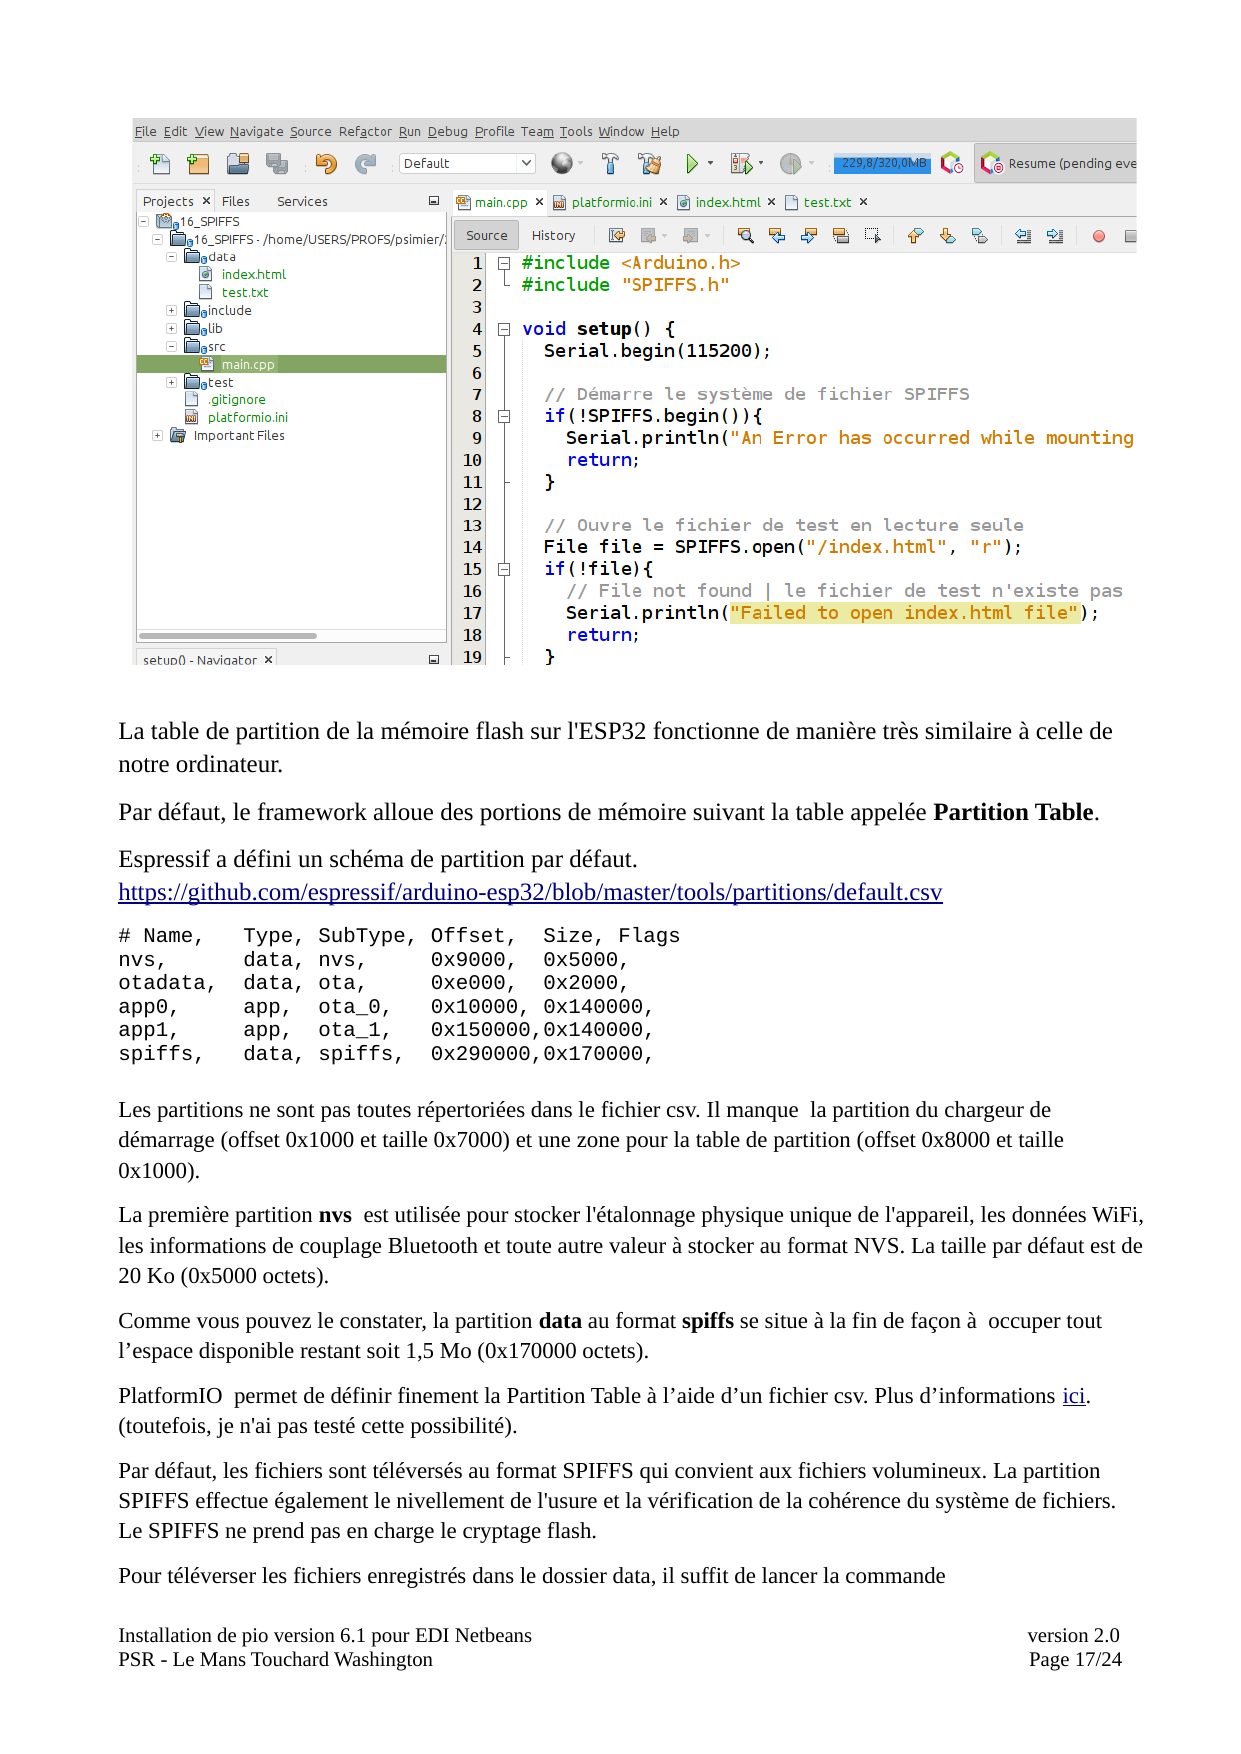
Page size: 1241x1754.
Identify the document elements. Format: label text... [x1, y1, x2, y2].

picture [132, 118, 1137, 665]
text La première partition nvs est utilisée pour stocker l'étalonnage physique unique de l'appareil, les données WiFi, les informations de couplage Bluetooth et toute autre valeur à stocker au format NVS. La taille par défaut est de 20 Ko (0x5000 octets). [118, 1201, 1151, 1288]
text Par défaut, les fichiers sont téléversés au format SPIFFS qui convient aux fichiers volumineux. La partition SPIFFS effectue également le nivellement de l'usure et la vérification de la cohérence du système de fichiers. Le SPIFFS ne prend pas en charge le cryptage flash. [118, 1457, 1151, 1543]
text app0, app, ota_0, 0x10000, 0x140000, [118, 996, 1151, 1019]
text app1, app, ota_1, 0x150000,0x140000, [118, 1019, 1151, 1043]
text Espressif a défini un schéma de partition par défaut. https://github.com/espressif/arduino-esp32/blob/master/tools/partitions/default.csv [118, 844, 1151, 906]
text Par défaut, le framework alloue des portions de mémoire suivant la table appelée Partition Table. [118, 797, 1151, 825]
text otadata, data, ota, 0xe000, 0x2000, [118, 972, 1151, 996]
text # Name, Type, SubType, Offset, Size, Flags [118, 925, 1151, 948]
text spiffs, data, spiffs, 0x290000,0x170000, [118, 1043, 1151, 1067]
text Les partitions ne sont pas toutes répertoriées dans le fichier csv. Il manque la partition du chargeur de démarrage (offset 0x1000 et taille 0x7000) et une zone pour la table de partition (offset 0x8000 et taille 0x1000). [118, 1096, 1151, 1183]
text Pour téléverser les fichiers enregistrés dans le dossier data, il suffit de lancer la commande [118, 1562, 1151, 1588]
text PlatformIO permet de définir finement la Partition Table à l’aide d’un fichier csv. Plus d’informations ici. (toutefois, je n'ai pas testé cette possibilité). [118, 1382, 1151, 1438]
text nvs, data, nvs, 0x9000, 0x5000, [118, 948, 1151, 972]
text Comme vous pouvez le constater, la partition data au format spiffs se situe à la fin de façon à occuper tout l’espace disponible restant soit 1,5 Mo (0x170000 octets). [118, 1307, 1151, 1363]
text La table de partition de la mémoire flash sur l'ESP32 fonctionne de manière très similaire à celle de notre ordinateur. [118, 716, 1151, 778]
